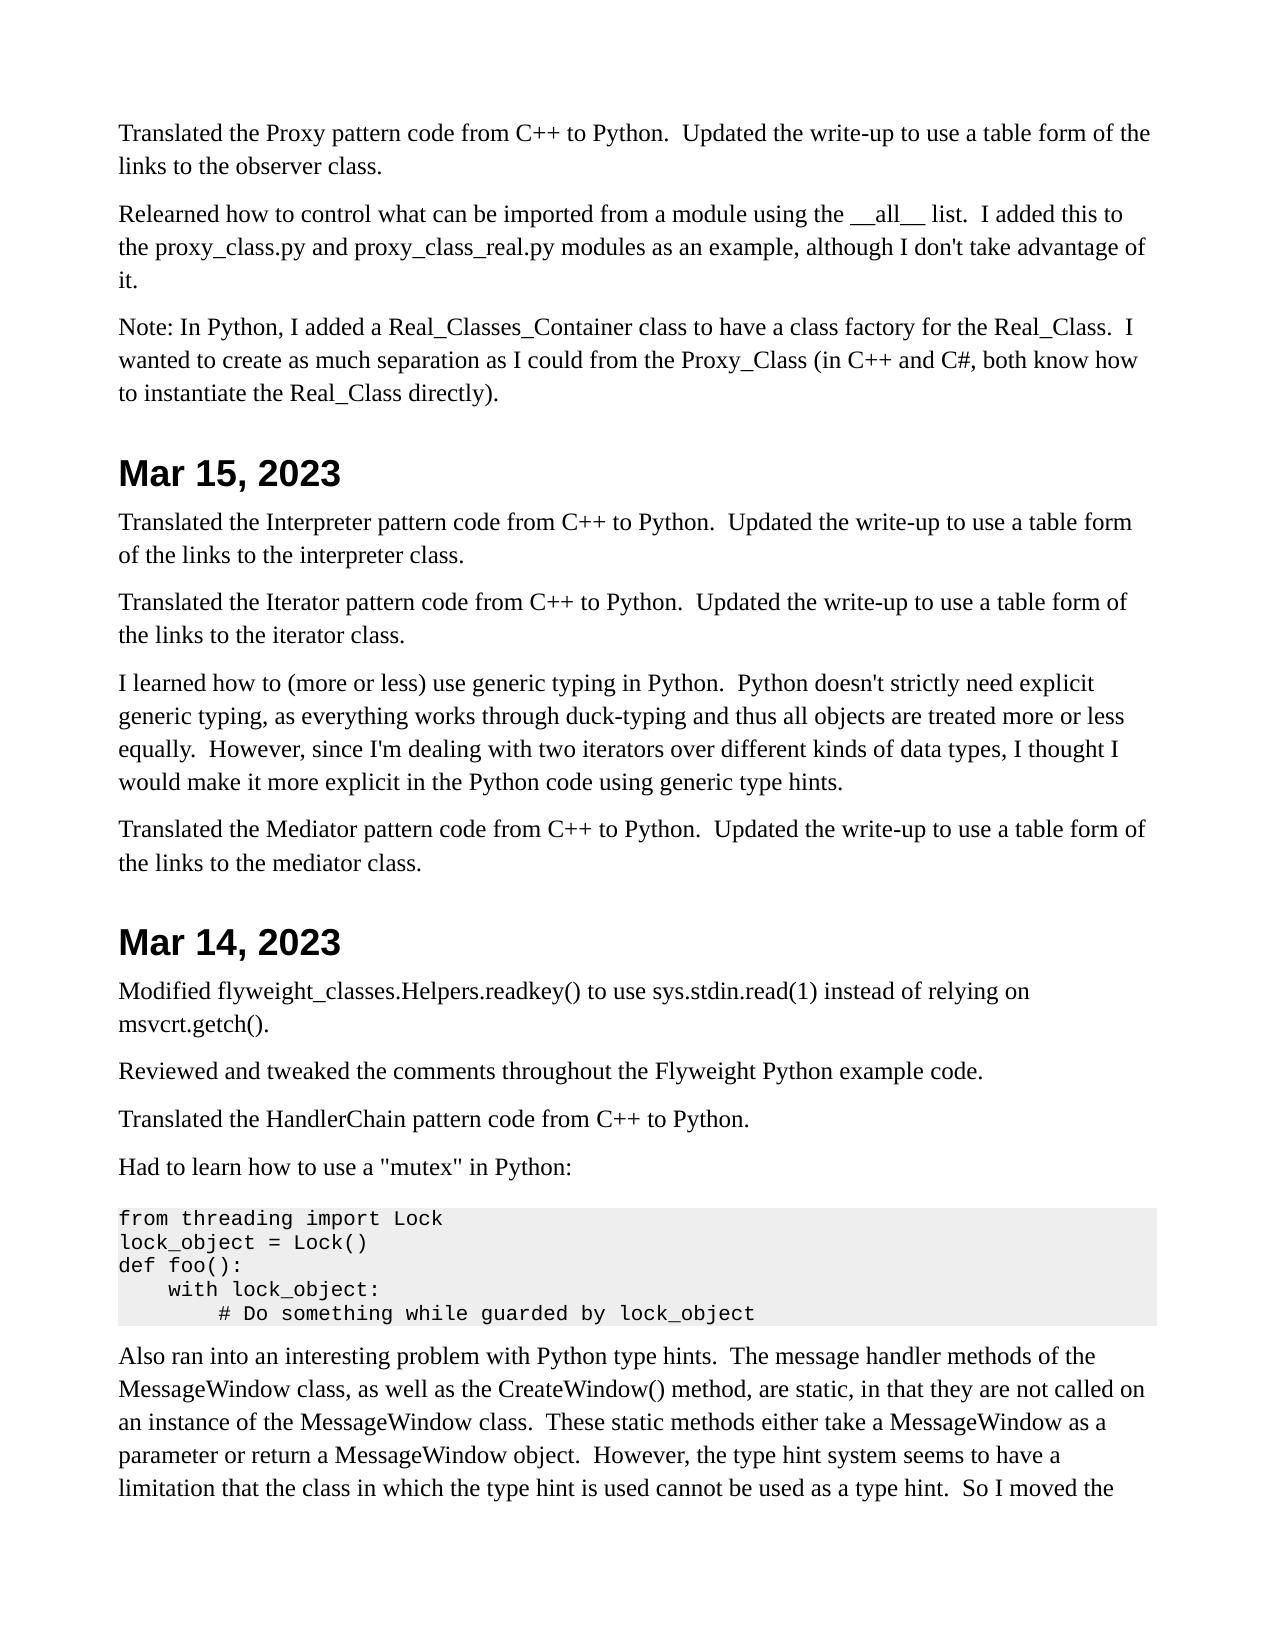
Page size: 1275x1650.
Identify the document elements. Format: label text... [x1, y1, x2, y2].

text lock_object = Lock() [118, 1232, 1157, 1256]
text Translated the Interpreter pattern code from C++ to Python. Updated the write-up to use a table form of the links to the interpreter class. [118, 507, 1157, 568]
text with lock_object: [118, 1279, 1157, 1303]
text Modified flyweight_classes.Helpers.readkey() to use sys.stdin.read(1) instead of relying on msvcrt.getch(). [118, 976, 1157, 1038]
text I learned how to (more or less) use generic typing in Python. Python doesn't strictly need explicit generic typing, as everything works through duck-typing and thus all objects are treated more or less equally. However, since I'm dealing with two iterators over different kinds of data types, I thought I would make it more explicit in the Python code using generic type hints. [118, 668, 1157, 796]
text Note: In Python, I added a Real_Classes_Container class to have a class factory for the Real_Class. I wanted to create as much separation as I could from the Proxy_Class (in C++ and C#, both know how to instantiate the Real_Class directly). [118, 312, 1157, 407]
text Translated the Mediator pattern code from C++ to Python. Updated the write-up to use a table form of the links to the mediator class. [118, 814, 1157, 876]
text # Do something while guarded by lock_object [118, 1303, 1157, 1326]
text Also ran into an interesting problem with Python type hints. The message handler methods of the MessageWindow class, as well as the CreateWindow() method, are static, in that they are not called on an instance of the MessageWindow class. These static methods either take a MessageWindow as a parameter or return a MessageWindow object. However, the type hint system seems to have a limitation that the class in which the type hint is used cannot be used as a type hint. So I moved the [118, 1341, 1157, 1502]
subtitle Mar 14, 2023 [118, 920, 1157, 963]
text Translated the HandlerChain pattern code from C++ to Python. [118, 1104, 1157, 1133]
text Translated the Iterator pattern code from C++ to Python. Updated the write-up to use a table form of the links to the iterator class. [118, 587, 1157, 649]
text Had to learn how to use a "mutex" in Python: [118, 1152, 1157, 1180]
text Reviewed and tweaked the comments throughout the Flyweight Python example code. [118, 1056, 1157, 1085]
text Translated the Proxy pattern code from C++ to Python. Updated the write-up to use a table form of the links to the observer class. [118, 118, 1157, 180]
text Relearned how to control what can be imported from a module using the __all__ list. I added this to the proxy_class.py and proxy_class_real.py modules as an example, although I don't take advantage of it. [118, 199, 1157, 293]
subtitle Mar 15, 2023 [118, 451, 1157, 494]
text from threading import Lock [118, 1208, 1157, 1232]
text def foo(): [118, 1256, 1157, 1279]
